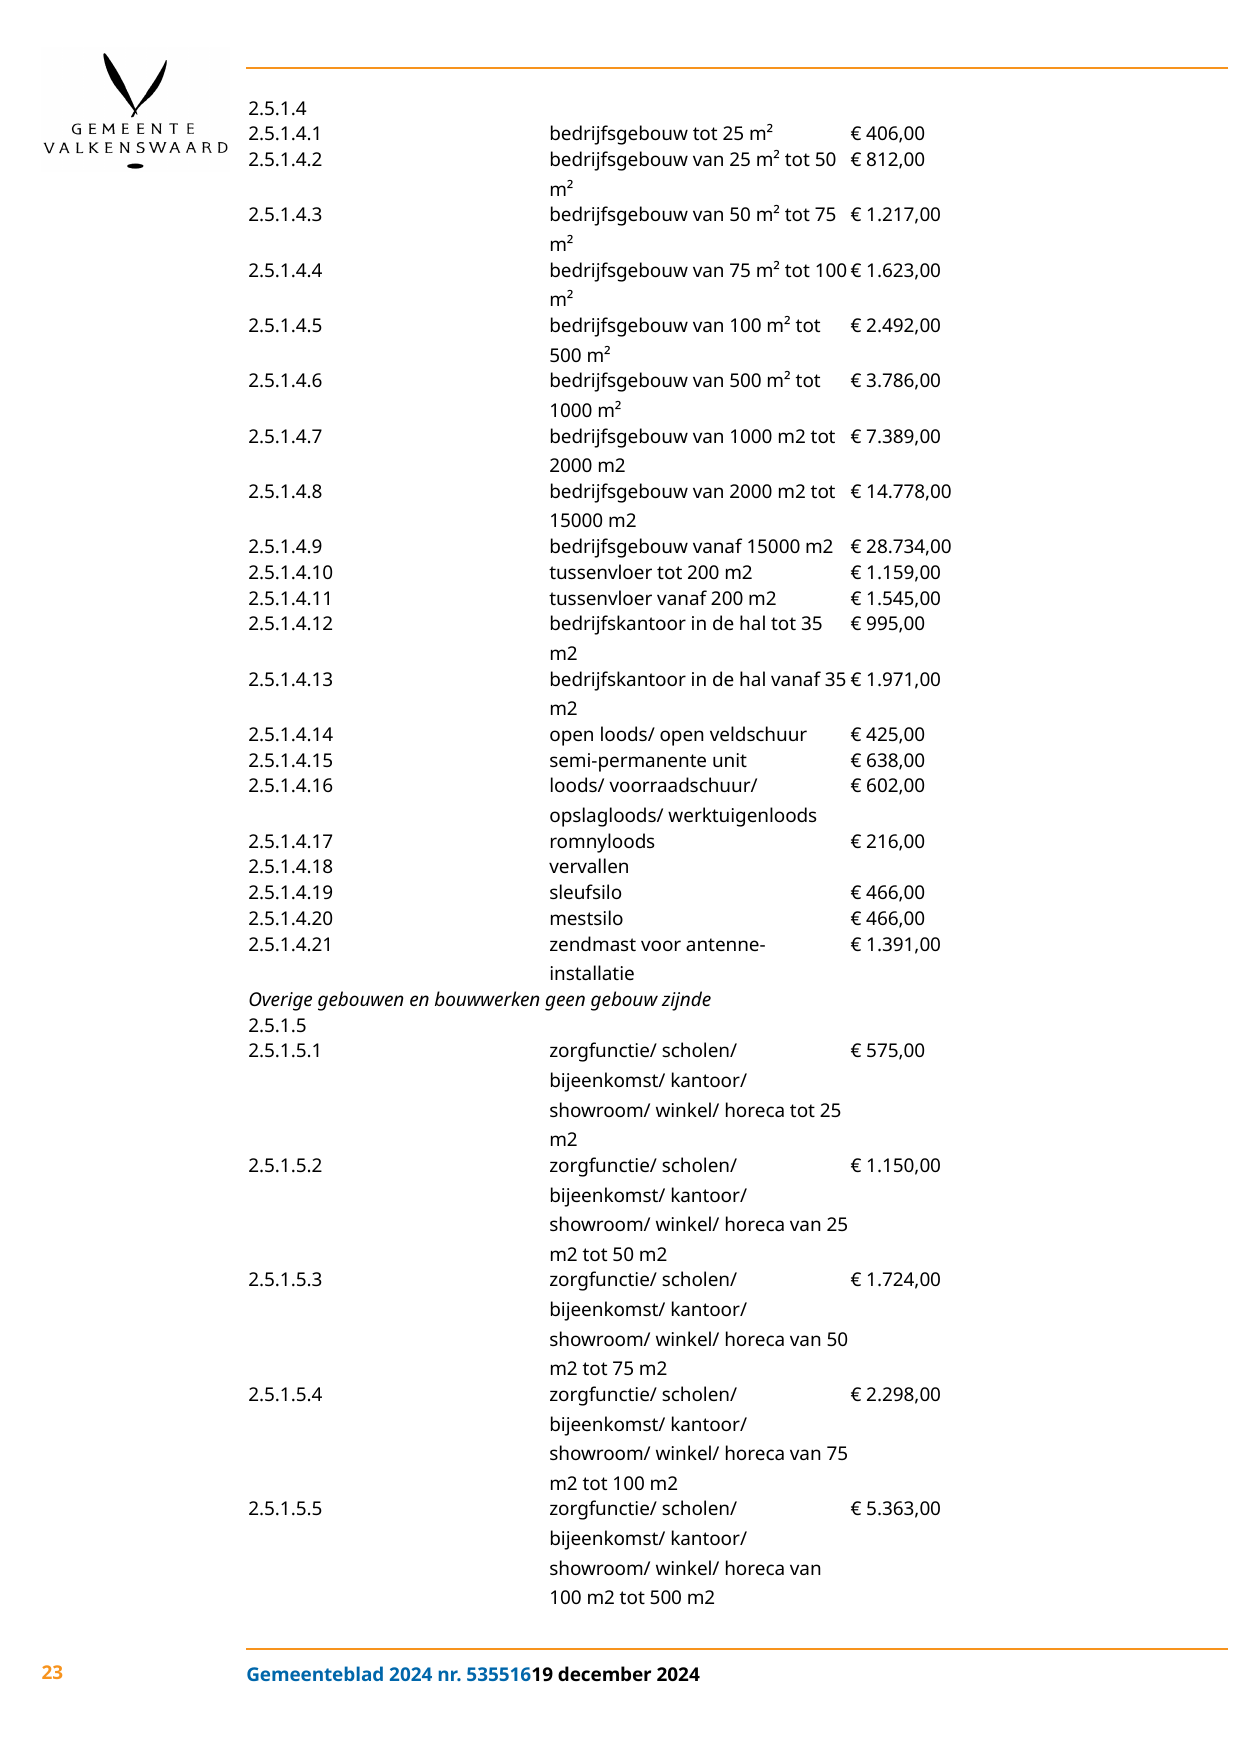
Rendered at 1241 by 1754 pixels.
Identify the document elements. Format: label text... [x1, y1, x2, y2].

table_cell bedrijfsgebouw van 50 m² tot 75 m² [549, 202, 850, 257]
picture [41, 47, 231, 172]
table_cell bedrijfsgebouw van 100 m² tot 500 m² [549, 312, 850, 367]
table_cell € 1.150,00 [850, 1152, 1152, 1267]
table_cell mestsilo [549, 905, 850, 931]
table_cell 2.5.1.4.1 [248, 121, 549, 146]
table_cell bedrijfsgebouw tot 25 m² [549, 121, 850, 146]
table_cell € 406,00 [850, 121, 1152, 146]
table_cell bedrijfsgebouw van 2000 m2 tot 15000 m2 [549, 478, 850, 533]
table_cell € 7.389,00 [850, 423, 1152, 478]
table_cell € 216,00 [850, 828, 1152, 854]
table_cell 2.5.1.4.17 [248, 828, 549, 854]
table_cell € 812,00 [850, 146, 1152, 202]
table_cell 2.5.1.5.2 [248, 1152, 549, 1267]
table_cell zorgfunctie/ scholen/ bijeenkomst/ kantoor/ showroom/ winkel/ horeca van 75 m2 tot 100 m2 [549, 1381, 850, 1496]
table_cell [850, 854, 1152, 879]
table_cell 2.5.1.4.8 [248, 478, 549, 533]
table_cell [549, 1012, 850, 1038]
table_cell 2.5.1.4.2 [248, 146, 549, 202]
table_cell € 425,00 [850, 721, 1152, 747]
table_cell € 1.724,00 [850, 1267, 1152, 1381]
table_cell 2.5.1.5.3 [248, 1267, 549, 1381]
table_cell 2.5.1.4.11 [248, 585, 549, 611]
table_cell romnyloods [549, 828, 850, 854]
table_cell 2.5.1.5.1 [248, 1038, 549, 1152]
table_cell zendmast voor antenne-installatie [549, 931, 850, 986]
table_cell 2.5.1.4.18 [248, 854, 549, 879]
table_cell 2.5.1.4.5 [248, 312, 549, 367]
table_cell € 1.391,00 [850, 931, 1152, 986]
table_cell 2.5.1.4 [248, 95, 549, 121]
table_cell € 1.623,00 [850, 257, 1152, 312]
table_cell € 466,00 [850, 905, 1152, 931]
table_cell Overige gebouwen en bouwwerken geen gebouw zijnde [248, 986, 1152, 1012]
table_cell semi-permanente unit [549, 747, 850, 773]
table_cell € 14.778,00 [850, 478, 1152, 533]
table_cell bedrijfsgebouw van 500 m² tot 1000 m² [549, 368, 850, 423]
table_cell 2.5.1.4.16 [248, 773, 549, 828]
table_cell € 1.159,00 [850, 559, 1152, 585]
table_cell tussenvloer tot 200 m2 [549, 559, 850, 585]
table_cell € 5.363,00 [850, 1496, 1152, 1610]
table_cell € 2.298,00 [850, 1381, 1152, 1496]
table_cell 2.5.1.4.3 [248, 202, 549, 257]
table_cell zorgfunctie/ scholen/ bijeenkomst/ kantoor/ showroom/ winkel/ horeca van 100 m2 tot 500 m2 [549, 1496, 850, 1610]
table_cell tussenvloer vanaf 200 m2 [549, 585, 850, 611]
table_cell € 1.545,00 [850, 585, 1152, 611]
table_cell loods/ voorraadschuur/ opslagloods/ werktuigenloods [549, 773, 850, 828]
table_cell 2.5.1.4.7 [248, 423, 549, 478]
table_cell bedrijfsgebouw van 25 m² tot 50 m² [549, 146, 850, 202]
table_cell bedrijfsgebouw van 75 m² tot 100 m² [549, 257, 850, 312]
table_cell 2.5.1.4.20 [248, 905, 549, 931]
table_cell zorgfunctie/ scholen/ bijeenkomst/ kantoor/ showroom/ winkel/ horeca van 25 m2 tot 50 m2 [549, 1152, 850, 1267]
table_cell sleufsilo [549, 880, 850, 905]
table_cell [850, 95, 1152, 121]
table_cell bedrijfskantoor in de hal vanaf 35 m2 [549, 666, 850, 721]
table_cell [549, 95, 850, 121]
table_cell zorgfunctie/ scholen/ bijeenkomst/ kantoor/ showroom/ winkel/ horeca tot 25 m2 [549, 1038, 850, 1152]
table_cell bedrijfsgebouw vanaf 15000 m2 [549, 534, 850, 559]
table_cell 2.5.1.4.10 [248, 559, 549, 585]
table_cell € 28.734,00 [850, 534, 1152, 559]
table_cell [850, 1012, 1152, 1038]
table_cell 2.5.1.4.14 [248, 721, 549, 747]
table_cell € 602,00 [850, 773, 1152, 828]
table_cell 2.5.1.4.6 [248, 368, 549, 423]
table_cell € 638,00 [850, 747, 1152, 773]
table_cell 2.5.1.4.15 [248, 747, 549, 773]
table_cell open loods/ open veldschuur [549, 721, 850, 747]
table_cell bedrijfskantoor in de hal tot 35 m2 [549, 611, 850, 666]
table_cell € 3.786,00 [850, 368, 1152, 423]
table_cell 2.5.1.5 [248, 1012, 549, 1038]
table_cell 2.5.1.4.19 [248, 880, 549, 905]
table_cell zorgfunctie/ scholen/ bijeenkomst/ kantoor/ showroom/ winkel/ horeca van 50 m2 tot 75 m2 [549, 1267, 850, 1381]
table_cell 2.5.1.4.13 [248, 666, 549, 721]
table_cell 2.5.1.4.12 [248, 611, 549, 666]
table_cell 2.5.1.4.9 [248, 534, 549, 559]
table_cell 2.5.1.4.4 [248, 257, 549, 312]
table_cell 2.5.1.5.4 [248, 1381, 549, 1496]
table_cell bedrijfsgebouw van 1000 m2 tot 2000 m2 [549, 423, 850, 478]
table_cell € 1.217,00 [850, 202, 1152, 257]
table_cell € 466,00 [850, 880, 1152, 905]
table_cell € 2.492,00 [850, 312, 1152, 367]
table_cell 2.5.1.5.5 [248, 1496, 549, 1610]
table_cell 2.5.1.4.21 [248, 931, 549, 986]
table_cell € 995,00 [850, 611, 1152, 666]
table_cell € 575,00 [850, 1038, 1152, 1152]
table_cell vervallen [549, 854, 850, 879]
table_cell € 1.971,00 [850, 666, 1152, 721]
